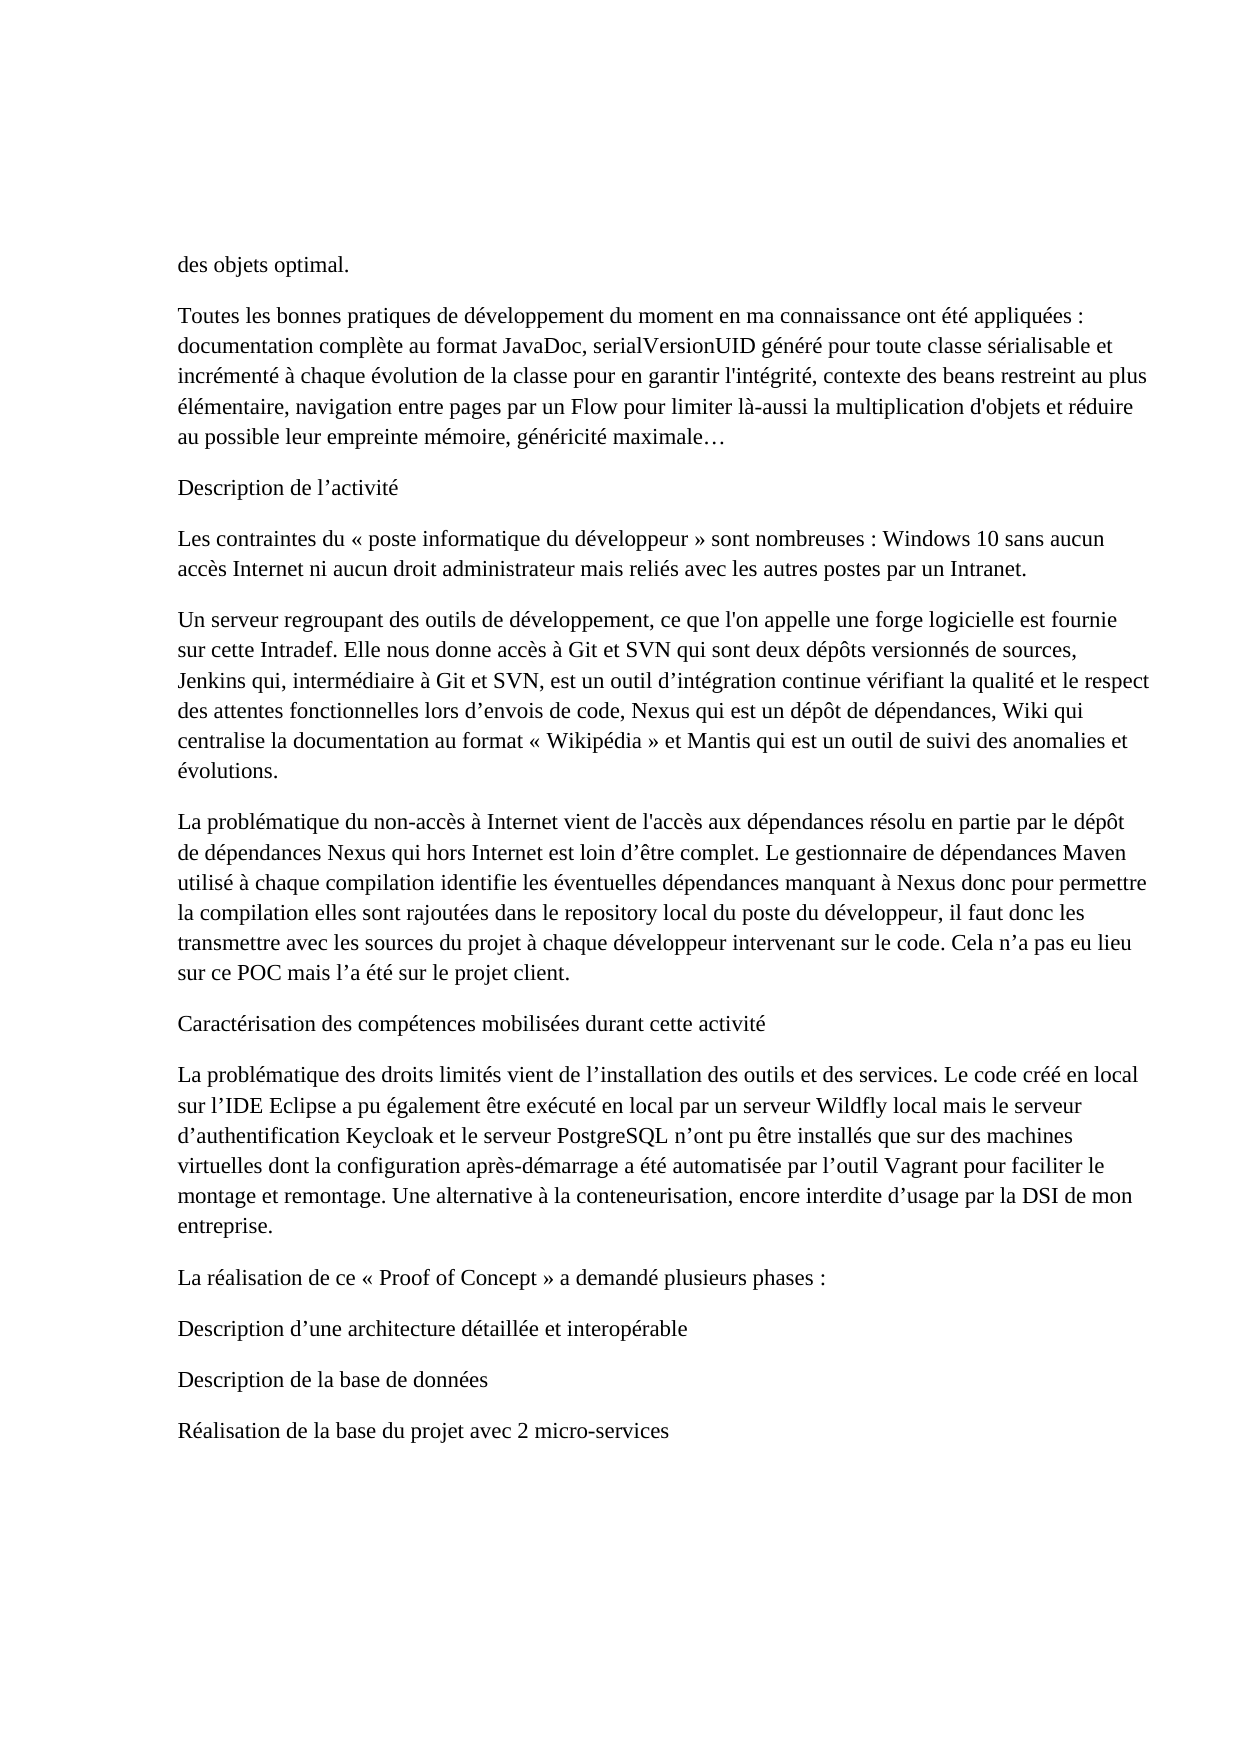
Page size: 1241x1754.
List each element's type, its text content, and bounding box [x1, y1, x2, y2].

text Les contraintes du « poste informatique du développeur » sont nombreuses : Windows 10 sans aucun accès Internet ni aucun droit administrateur mais reliés avec les autres postes par un Intranet. [177, 525, 1152, 582]
text Description d’une architecture détaillée et interopérable [177, 1315, 1152, 1341]
text Caractérisation des compétences mobilisées durant cette activité [177, 1011, 1152, 1037]
text Description de l’activité [177, 474, 1152, 500]
text Réalisation de la base du projet avec 2 micro-services [177, 1417, 1152, 1443]
text La réalisation de ce « Proof of Concept » a demandé plusieurs phases : [177, 1264, 1152, 1290]
text Un serveur regroupant des outils de développement, ce que l'on appelle une forge logicielle est fournie sur cette Intradef. Elle nous donne accès à Git et SVN qui sont deux dépôts versionnés de sources, Jenkins qui, intermédiaire à Git et SVN, est un outil d’intégration continue vérifiant la qualité et le respect des attentes fonctionnelles lors d’envois de code, Nexus qui est un dépôt de dépendances, Wiki qui centralise la documentation au format « Wikipédia » et Mantis qui est un outil de suivi des anomalies et évolutions. [177, 606, 1152, 784]
text La problématique du non-accès à Internet vient de l'accès aux dépendances résolu en partie par le dépôt de dépendances Nexus qui hors Internet est loin d’être complet. Le gestionnaire de dépendances Maven utilisé à chaque compilation identifie les éventuelles dépendances manquant à Nexus donc pour permettre la compilation elles sont rajoutées dans le repository local du poste du développeur, il faut donc les transmettre avec les sources du projet à chaque développeur intervenant sur le code. Cela n’a pas eu lieu sur ce POC mais l’a été sur le projet client. [177, 808, 1152, 986]
text des objets optimal. [177, 251, 1152, 277]
text La problématique des droits limités vient de l’installation des outils et des services. Le code créé en local sur l’IDE Eclipse a pu également être exécuté en local par un serveur Wildfly local mais le serveur d’authentification Keycloak et le serveur PostgreSQL n’ont pu être installés que sur des machines virtuelles dont la configuration après-démarrage a été automatisée par l’outil Vagrant pour faciliter le montage et remontage. Une alternative à la conteneurisation, encore interdite d’usage par la DSI de mon entreprise. [177, 1062, 1152, 1239]
text Description de la base de données [177, 1366, 1152, 1392]
text Toutes les bonnes pratiques de développement du moment en ma connaissance ont été appliquées : documentation complète au format JavaDoc, serialVersionUID généré pour toute classe sérialisable et incrémenté à chaque évolution de la classe pour en garantir l'intégrité, contexte des beans restreint au plus élémentaire, navigation entre pages par un Flow pour limiter là-aussi la multiplication d'objets et réduire au possible leur empreinte mémoire, généricité maximale… [177, 302, 1152, 449]
